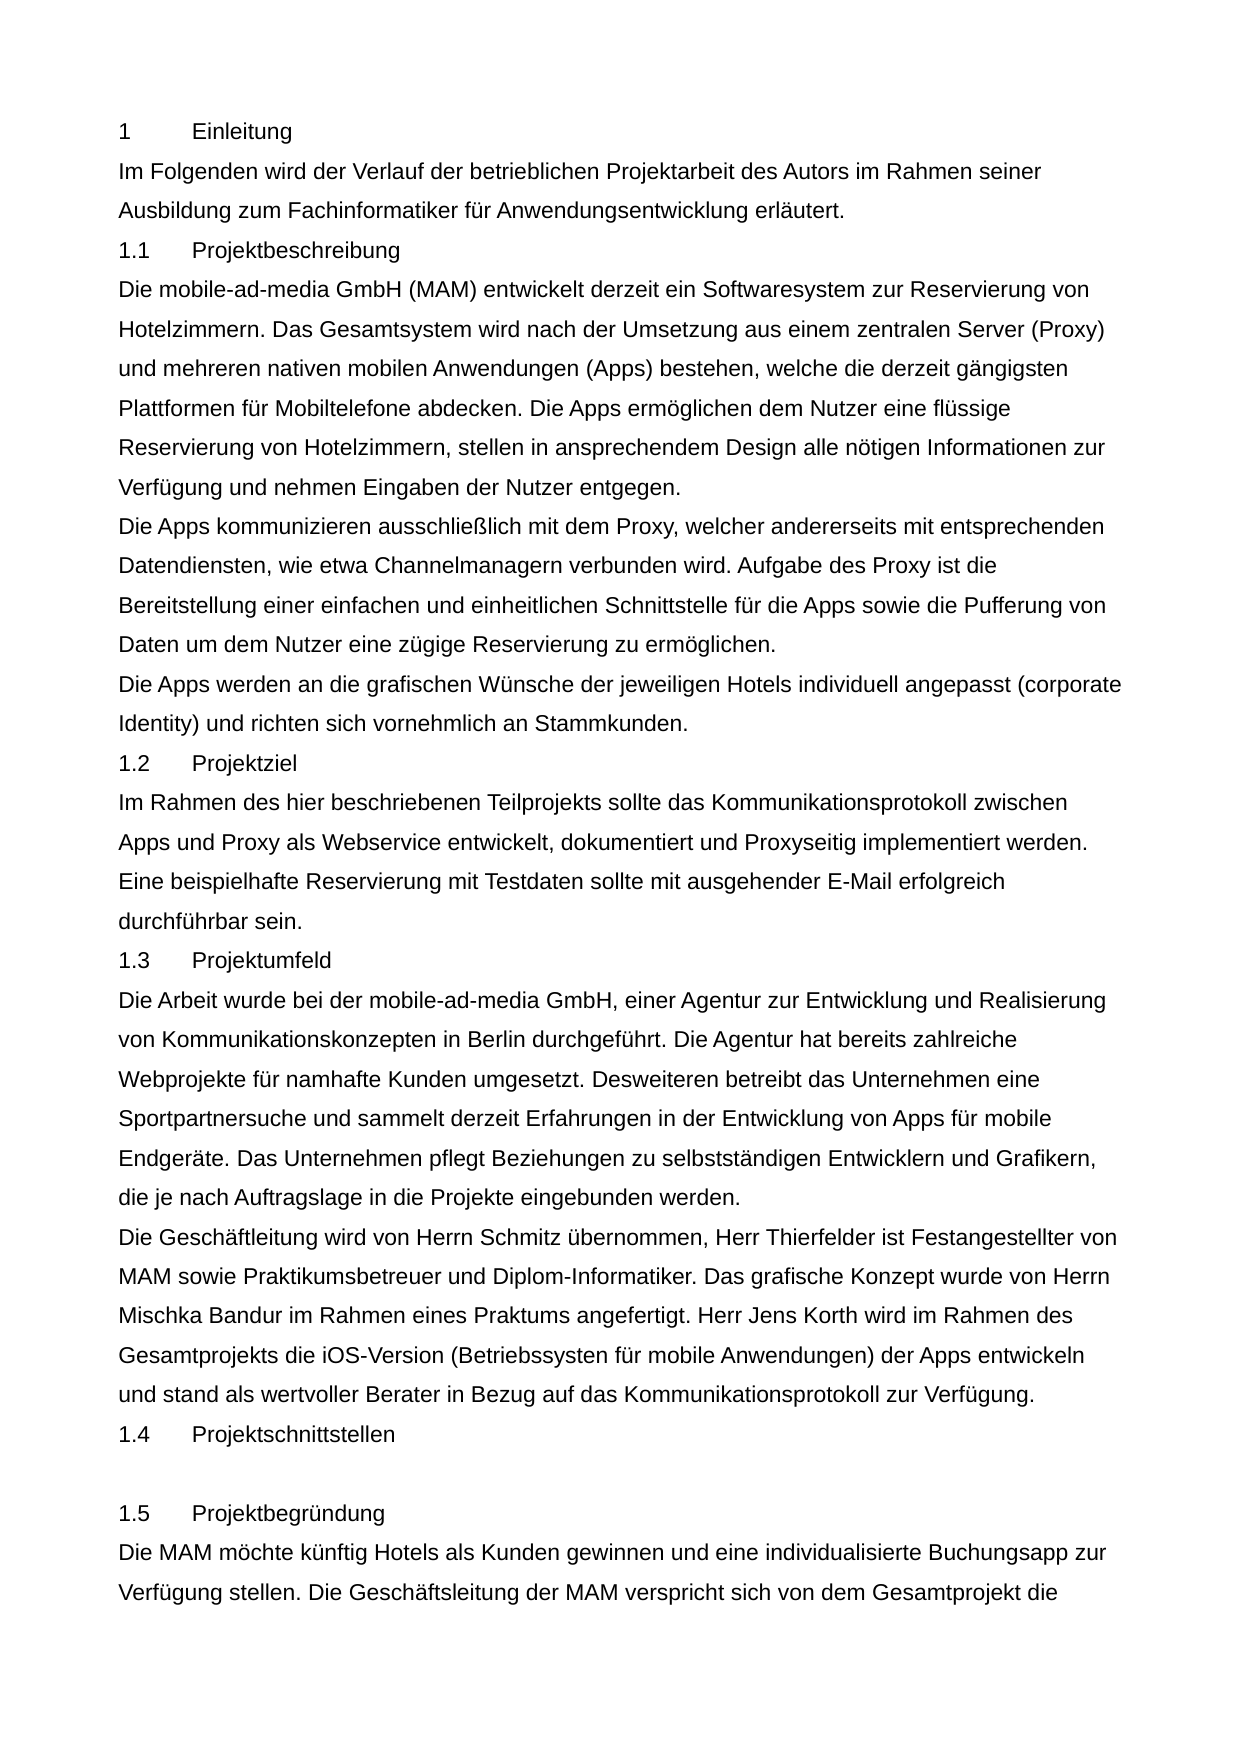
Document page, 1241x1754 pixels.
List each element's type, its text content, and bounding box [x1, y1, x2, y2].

text 1.2 Projektziel [118, 750, 1122, 776]
text 1.1 Projektbeschreibung [118, 237, 1122, 263]
text Im Folgenden wird der Verlauf der betrieblichen Projektarbeit des Autors im Rahmen seiner Ausbildung zum Fachinformatiker für Anwendungsentwicklung erläutert. [118, 158, 1122, 223]
text Die Apps kommunizieren ausschließlich mit dem Proxy, welcher andererseits mit entsprechenden Datendiensten, wie etwa Channelmanagern verbunden wird. Aufgabe des Proxy ist die Bereitstellung einer einfachen und einheitlichen Schnittstelle für die Apps sowie die Pufferung von Daten um dem Nutzer eine zügige Reservierung zu ermöglichen. [118, 513, 1122, 658]
text 1.4 Projektschnittstellen [118, 1421, 1122, 1447]
text Die Apps werden an die grafischen Wünsche der jeweiligen Hotels individuell angepasst (corporate Identity) und richten sich vornehmlich an Stammkunden. [118, 671, 1122, 737]
text Die Geschäftleitung wird von Herrn Schmitz übernommen, Herr Thierfelder ist Festangestellter von MAM sowie Praktikumsbetreuer und Diplom-Informatiker. Das grafische Konzept wurde von Herrn Mischka Bandur im Rahmen eines Praktums angefertigt. Herr Jens Korth wird im Rahmen des Gesamtprojekts die iOS-Version (Betriebssysten für mobile Anwendungen) der Apps entwickeln und stand als wertvoller Berater in Bezug auf das Kommunikationsprotokoll zur Verfügung. [118, 1223, 1122, 1408]
text 1 Einleitung [118, 118, 1122, 144]
text 1.3 Projektumfeld [118, 947, 1122, 973]
text Die mobile-ad-media GmbH (MAM) entwickelt derzeit ein Softwaresystem zur Reservierung von Hotelzimmern. Das Gesamtsystem wird nach der Umsetzung aus einem zentralen Server (Proxy) und mehreren nativen mobilen Anwendungen (Apps) bestehen, welche die derzeit gängigsten Plattformen für Mobiltelefone abdecken. Die Apps ermöglichen dem Nutzer eine flüssige Reservierung von Hotelzimmern, stellen in ansprechendem Design alle nötigen Informationen zur Verfügung und nehmen Eingaben der Nutzer entgegen. [118, 276, 1122, 500]
text Die Arbeit wurde bei der mobile-ad-media GmbH, einer Agentur zur Entwicklung und Realisierung von Kommunikationskonzepten in Berlin durchgeführt. Die Agentur hat bereits zahlreiche Webprojekte für namhafte Kunden umgesetzt. Desweiteren betreibt das Unternehmen eine Sportpartnersuche und sammelt derzeit Erfahrungen in der Entwicklung von Apps für mobile Endgeräte. Das Unternehmen pflegt Beziehungen zu selbstständigen Entwicklern und Grafikern, die je nach Auftragslage in die Projekte eingebunden werden. [118, 987, 1122, 1210]
text Im Rahmen des hier beschriebenen Teilprojekts sollte das Kommunikationsprotokoll zwischen Apps und Proxy als Webservice entwickelt, dokumentiert und Proxyseitig implementiert werden. Eine beispielhafte Reservierung mit Testdaten sollte mit ausgehender E-Mail erfolgreich durchführbar sein. [118, 789, 1122, 934]
text 1.5 Projektbegründung [118, 1500, 1122, 1526]
text Die MAM möchte künftig Hotels als Kunden gewinnen und eine individualisierte Buchungsapp zur Verfügung stellen. Die Geschäftsleitung der MAM verspricht sich von dem Gesamtprojekt die [118, 1539, 1122, 1605]
